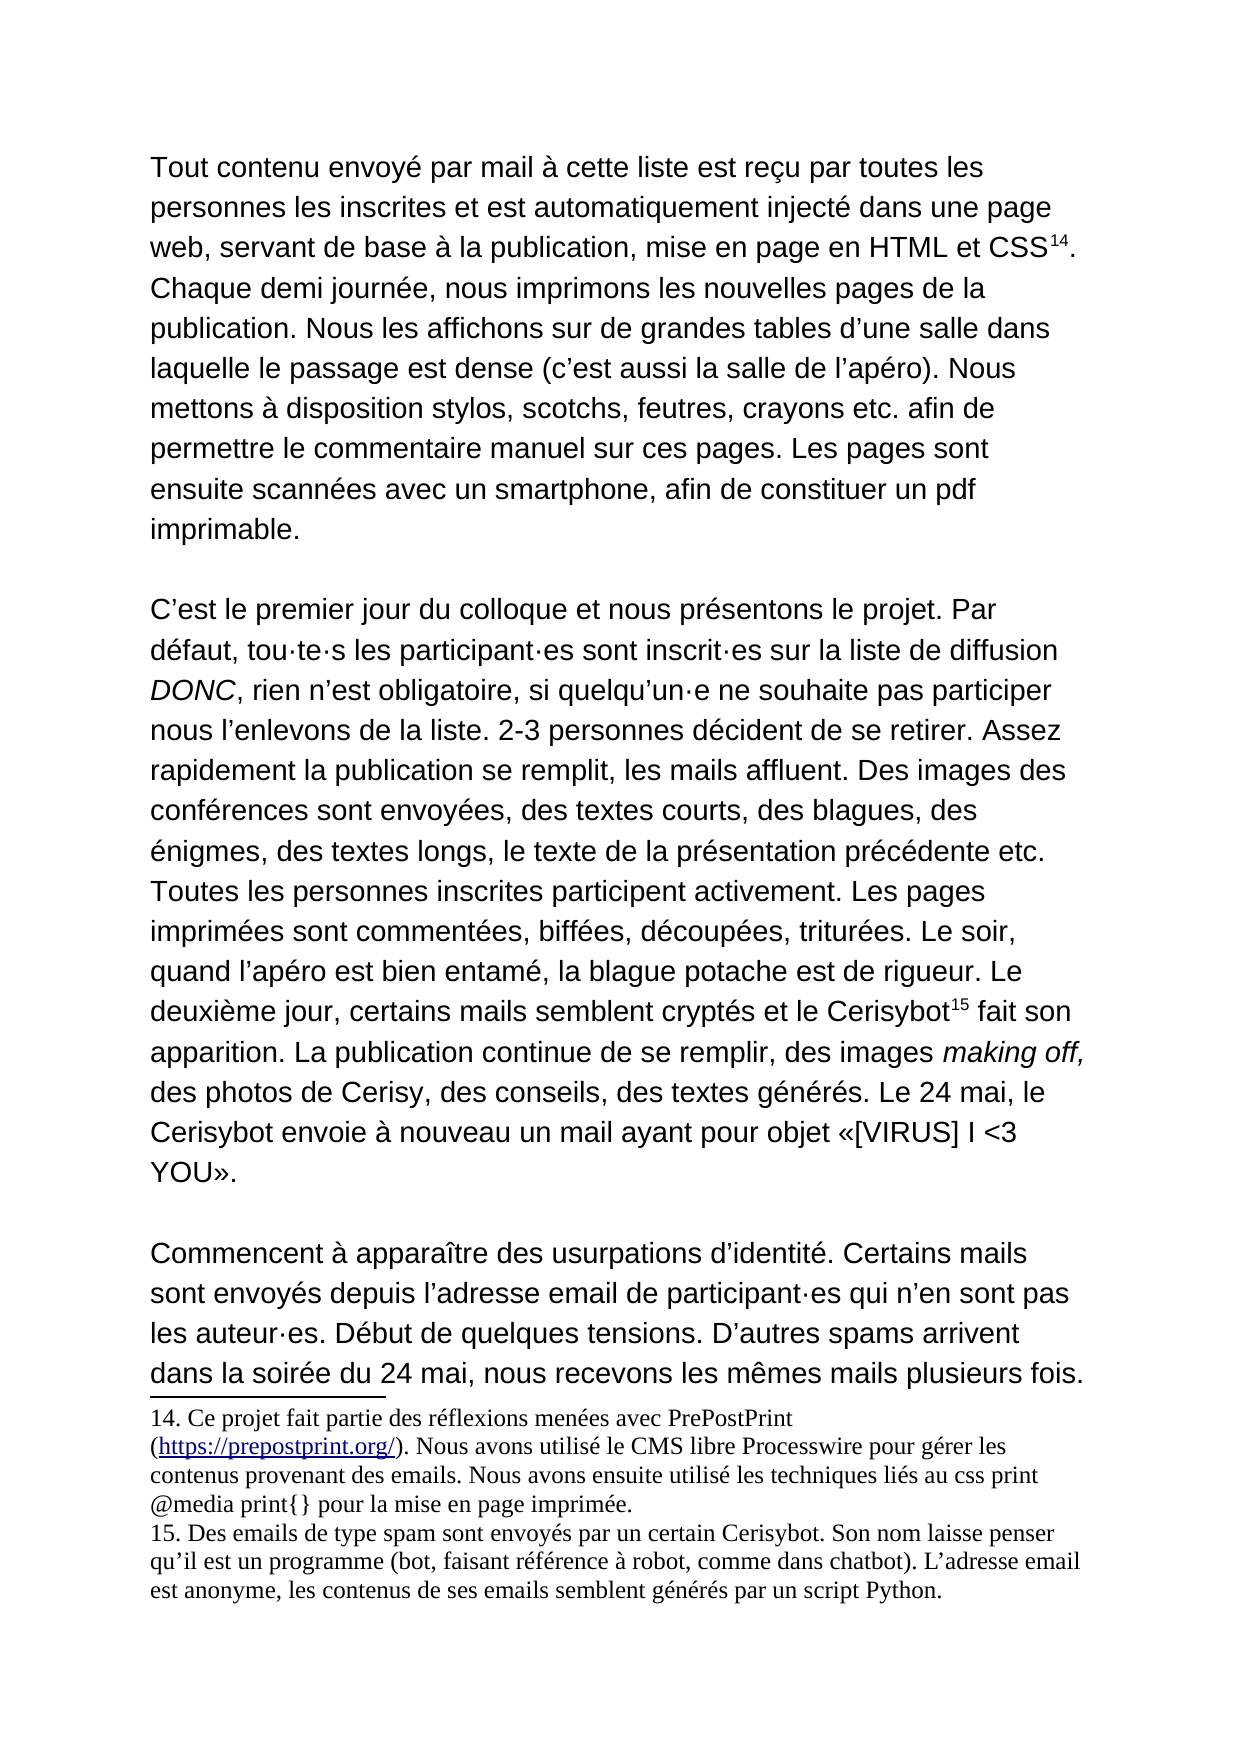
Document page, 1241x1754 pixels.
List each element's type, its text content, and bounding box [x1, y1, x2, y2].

text . Ce projet fait partie des réflexions menées avec PrePostPrint (https://prepostprint.org/). Nous avons utilisé le CMS libre Processwire pour gérer les contenus provenant des emails. Nous avons ensuite utilisé les techniques liés au css print @media print{} pour la mise en page imprimée. [150, 1403, 1090, 1518]
text Tout contenu envoyé par mail à cette liste est reçu par toutes les personnes les inscrites et est automatiquement injecté dans une page web, servant de base à la publication, mise en page en HTML et CSS. Chaque demi journée, nous imprimons les nouvelles pages de la publication. Nous les affichons sur de grandes tables d’une salle dans laquelle le passage est dense (c’est aussi la salle de l’apéro). Nous mettons à disposition stylos, scotchs, feutres, crayons etc. afin de permettre le commentaire manuel sur ces pages. Les pages sont ensuite scannées avec un smartphone, afin de constituer un pdf imprimable. [150, 150, 1090, 545]
text Commencent à apparaître des usurpations d’identité. Certains mails sont envoyés depuis l’adresse email de participant·es qui n’en sont pas les auteur·es. Début de quelques tensions. D’autres spams arrivent dans la soirée du 24 mai, nous recevons les mêmes mails plusieurs fois. [150, 1236, 1090, 1390]
text C’est le premier jour du colloque et nous présentons le projet. Par défaut, tou·te·s les participant·es sont inscrit·es sur la liste de diffusion DONC, rien n’est obligatoire, si quelqu’un·e ne souhaite pas participer nous l’enlevons de la liste. 2-3 personnes décident de se retirer. Assez rapidement la publication se remplit, les mails affluent. Des images des conférences sont envoyées, des textes courts, des blagues, des énigmes, des textes longs, le texte de la présentation précédente etc. Toutes les personnes inscrites participent activement. Les pages imprimées sont commentées, biffées, découpées, triturées. Le soir, quand l’apéro est bien entamé, la blague potache est de rigueur. Le deuxième jour, certains mails semblent cryptés et le Cerisybot fait son apparition. La publication continue de se remplir, des images making off, des photos de Cerisy, des conseils, des textes générés. Le 24 mai, le Cerisybot envoie à nouveau un mail ayant pour objet «[VIRUS] I <3 YOU». [150, 592, 1090, 1189]
text . Des emails de type spam sont envoyés par un certain Cerisybot. Son nom laisse penser qu’il est un programme (bot, faisant référence à robot, comme dans chatbot). L’adresse email est anonyme, les contenus de ses emails semblent générés par un script Python. [150, 1518, 1090, 1604]
